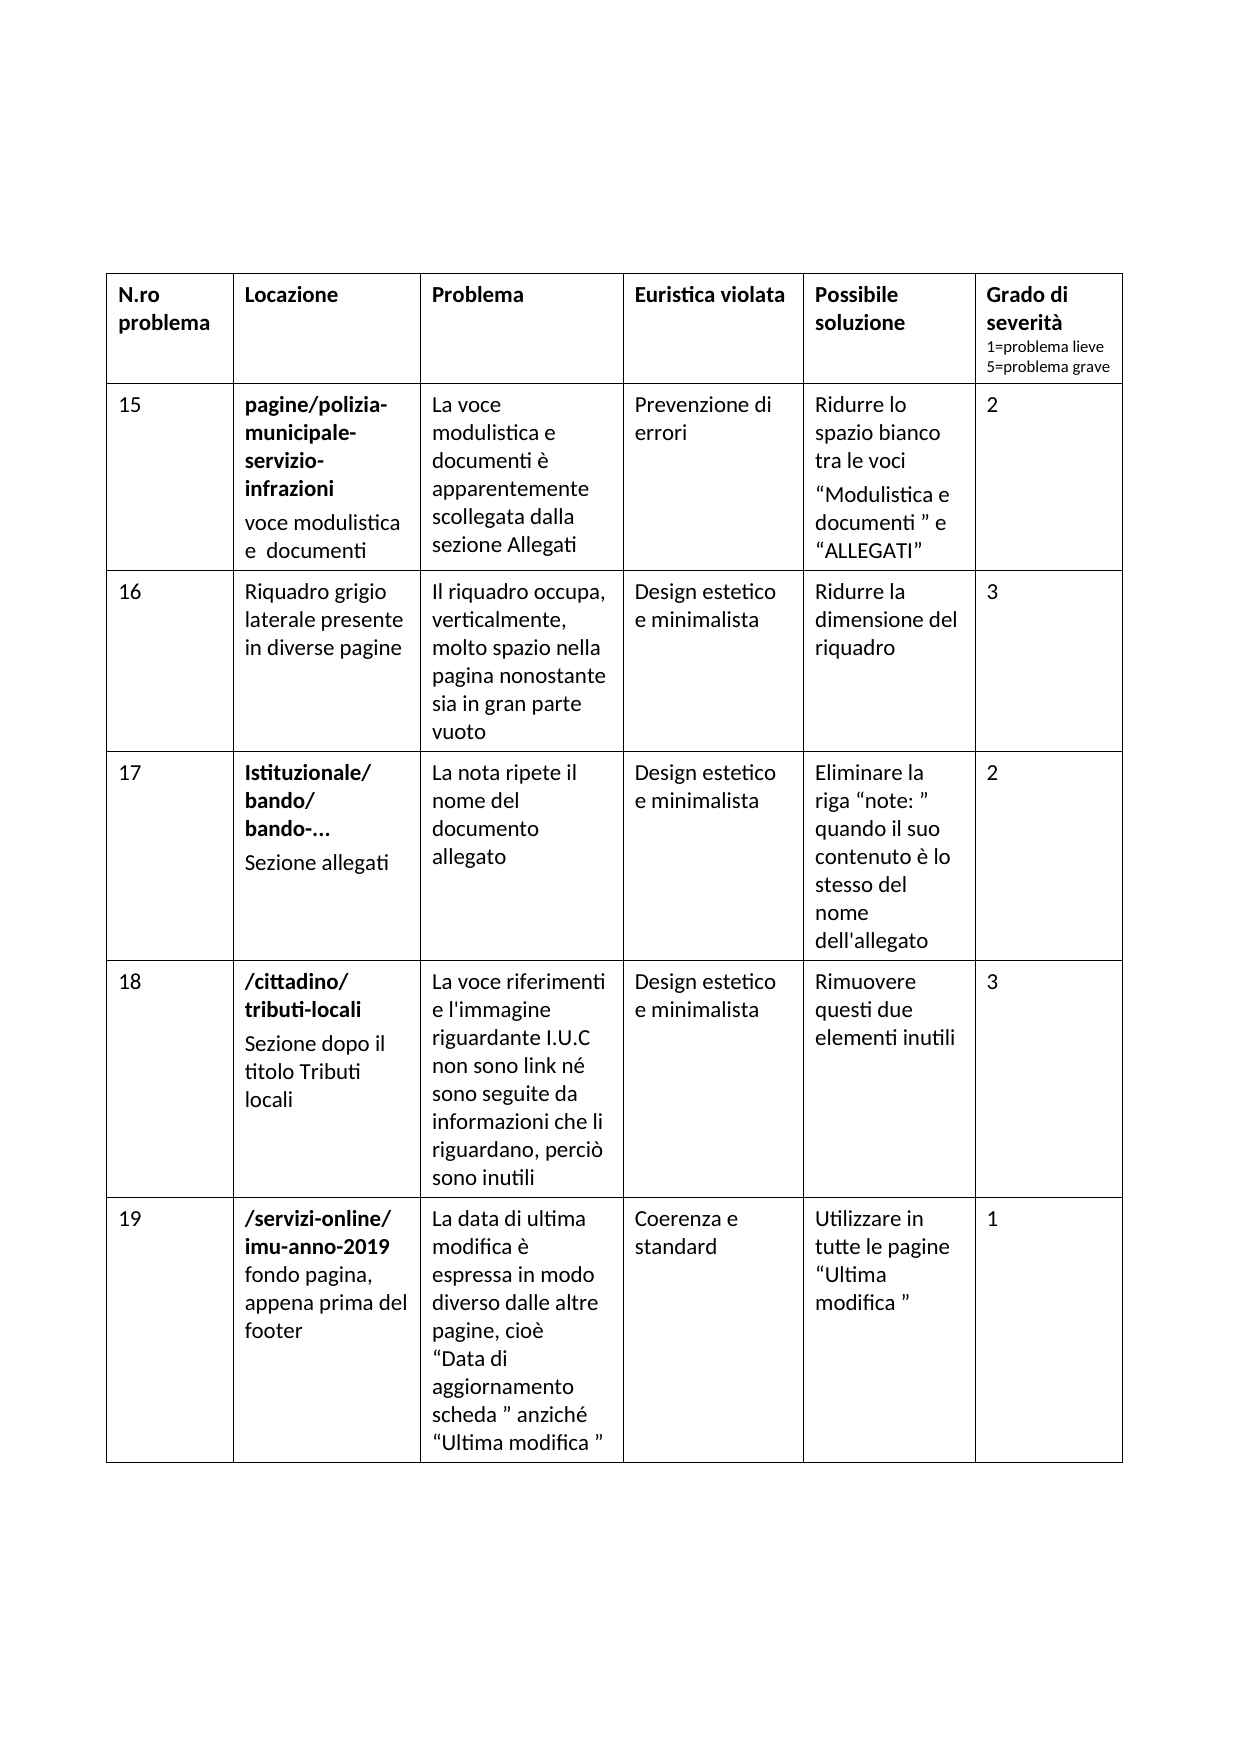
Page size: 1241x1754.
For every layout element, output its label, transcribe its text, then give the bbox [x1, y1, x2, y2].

table_cell Coerenza e standard [624, 1198, 803, 1462]
table_cell Rimuovere questi due elementi inutili [804, 961, 975, 1197]
table_cell La voce riferimenti e l'immagine riguardante I.U.C non sono link né sono seguite da informazioni che li riguardano, perciò sono inutili [421, 961, 623, 1197]
table_cell La voce modulistica e documenti è apparentemente scollegata dalla sezione Allegati [421, 384, 623, 570]
table_header N.ro problema [107, 274, 233, 383]
table_cell 2 [976, 752, 1122, 960]
table_header Problema [421, 274, 623, 383]
table_cell Istituzionale/ bando/ bando-... Sezione allegati [234, 752, 420, 960]
table_cell 18 [107, 961, 233, 1197]
table_header Euristica violata [624, 274, 803, 383]
table_cell 3 [976, 571, 1122, 751]
table_cell pagine/polizia-municipale-servizio-infrazioni voce modulistica e documenti [234, 384, 420, 570]
table_cell /cittadino/ tributi-locali Sezione dopo il titolo Tributi locali [234, 961, 420, 1197]
table_cell La nota ripete il nome del documento allegato [421, 752, 623, 960]
table_cell 16 [107, 571, 233, 751]
table_cell 19 [107, 1198, 233, 1462]
table_cell Utilizzare in tutte le pagine “Ultima modifica ” [804, 1198, 975, 1462]
table_cell Prevenzione di errori [624, 384, 803, 570]
table_cell Design estetico e minimalista [624, 571, 803, 751]
table_cell 1 [976, 1198, 1122, 1462]
table_cell 15 [107, 384, 233, 570]
table_header Grado di severità 1=problema lieve 5=problema grave [976, 274, 1122, 383]
table_cell Design estetico e minimalista [624, 961, 803, 1197]
table_cell Riquadro grigio laterale presente in diverse pagine [234, 571, 420, 751]
table_cell Eliminare la riga “note: ” quando il suo contenuto è lo stesso del nome dell'allegato [804, 752, 975, 960]
table_cell /servizi-online/ imu-anno-2019 fondo pagina, appena prima del footer [234, 1198, 420, 1462]
table_cell Ridurre la dimensione del riquadro [804, 571, 975, 751]
table_header Locazione [234, 274, 420, 383]
table_cell Il riquadro occupa, verticalmente, molto spazio nella pagina nonostante sia in gran parte vuoto [421, 571, 623, 751]
table_cell 3 [976, 961, 1122, 1197]
table_cell Design estetico e minimalista [624, 752, 803, 960]
table_cell 17 [107, 752, 233, 960]
table_cell La data di ultima modifica è espressa in modo diverso dalle altre pagine, cioè “Data di aggiornamento scheda ” anziché “Ultima modifica ” [421, 1198, 623, 1462]
table_cell 2 [976, 384, 1122, 570]
table_cell Ridurre lo spazio bianco tra le voci “Modulistica e documenti ” e “ALLEGATI” [804, 384, 975, 570]
table_header Possibile soluzione [804, 274, 975, 383]
